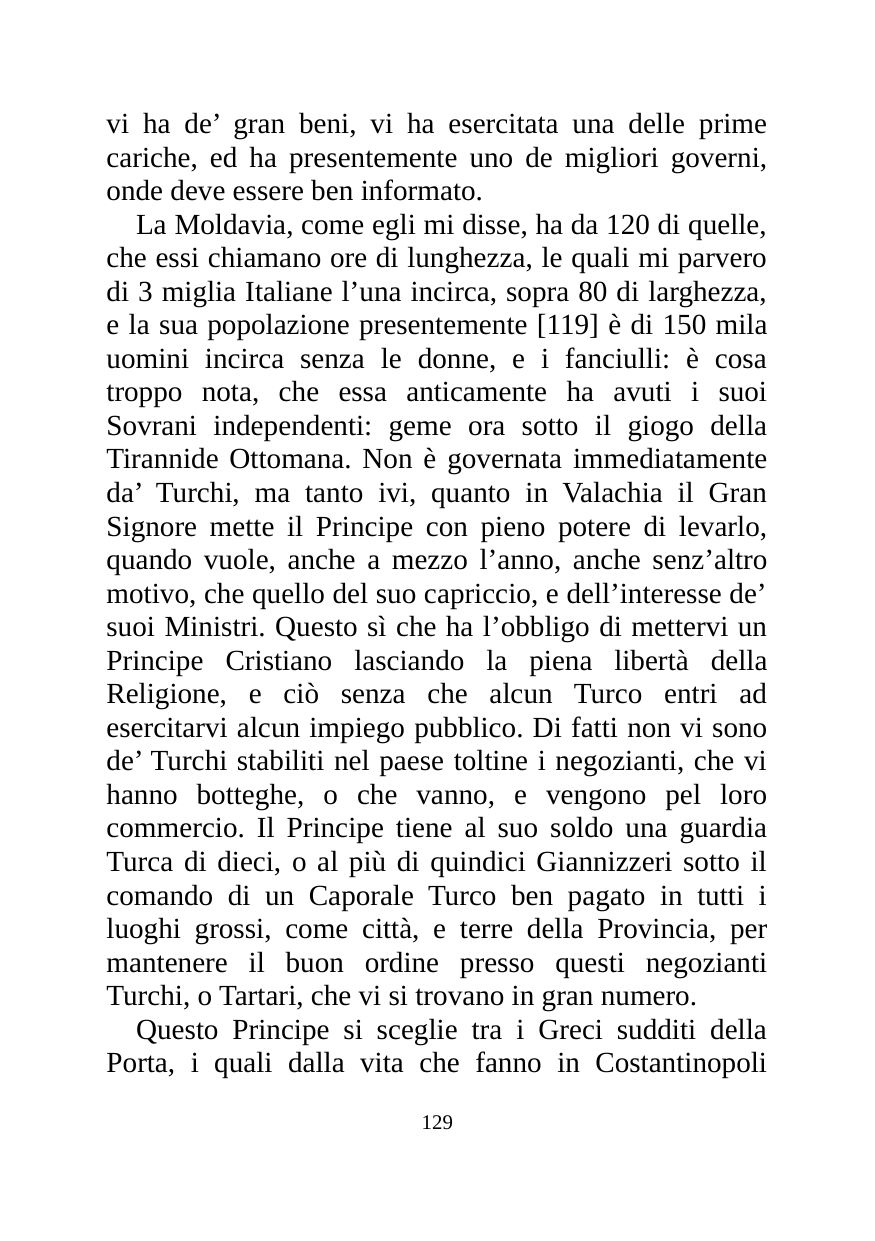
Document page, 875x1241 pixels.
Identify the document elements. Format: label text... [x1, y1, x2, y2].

text Questo Principe si sceglie tra i Greci sudditi della Porta, i quali dalla vita che fanno in Costantinopoli [106, 1012, 768, 1079]
text vi ha de’ gran beni, vi ha esercitata una delle prime cariche, ed ha presentemente uno de migliori governi, onde deve essere ben informato. [106, 106, 768, 207]
text La Moldavia, come egli mi disse, ha da 120 di quelle, che essi chiamano ore di lunghezza, le quali mi parvero di 3 miglia Italiane l’una incirca, sopra 80 di larghezza, e la sua popolazione presentemente [119] è di 150 mila uomini incirca senza le donne, e i fanciulli: è cosa troppo nota, che essa anticamente ha avuti i suoi Sovrani independenti: geme ora sotto il giogo della Tirannide Ottomana. Non è governata immediatamente da’ Turchi, ma tanto ivi, quanto in Valachia il Gran Signore mette il Principe con pieno potere di levarlo, quando vuole, anche a mezzo l’anno, anche senz’altro motivo, che quello del suo capriccio, e dell’interesse de’ suoi Ministri. Questo sì che ha l’obbligo di mettervi un Principe Cristiano lasciando la piena libertà della Religione, e ciò senza che alcun Turco entri ad esercitarvi alcun impiego pubblico. Di fatti non vi sono de’ Turchi stabiliti nel paese toltine i negozianti, che vi hanno botteghe, o che vanno, e vengono pel loro commercio. Il Principe tiene al suo soldo una guardia Turca di dieci, o al più di quindici Giannizzeri sotto il comando di un Caporale Turco ben pagato in tutti i luoghi grossi, come città, e terre della Provincia, per mantenere il buon ordine presso questi negozianti Turchi, o Tartari, che vi si trovano in gran numero. [106, 207, 768, 1012]
